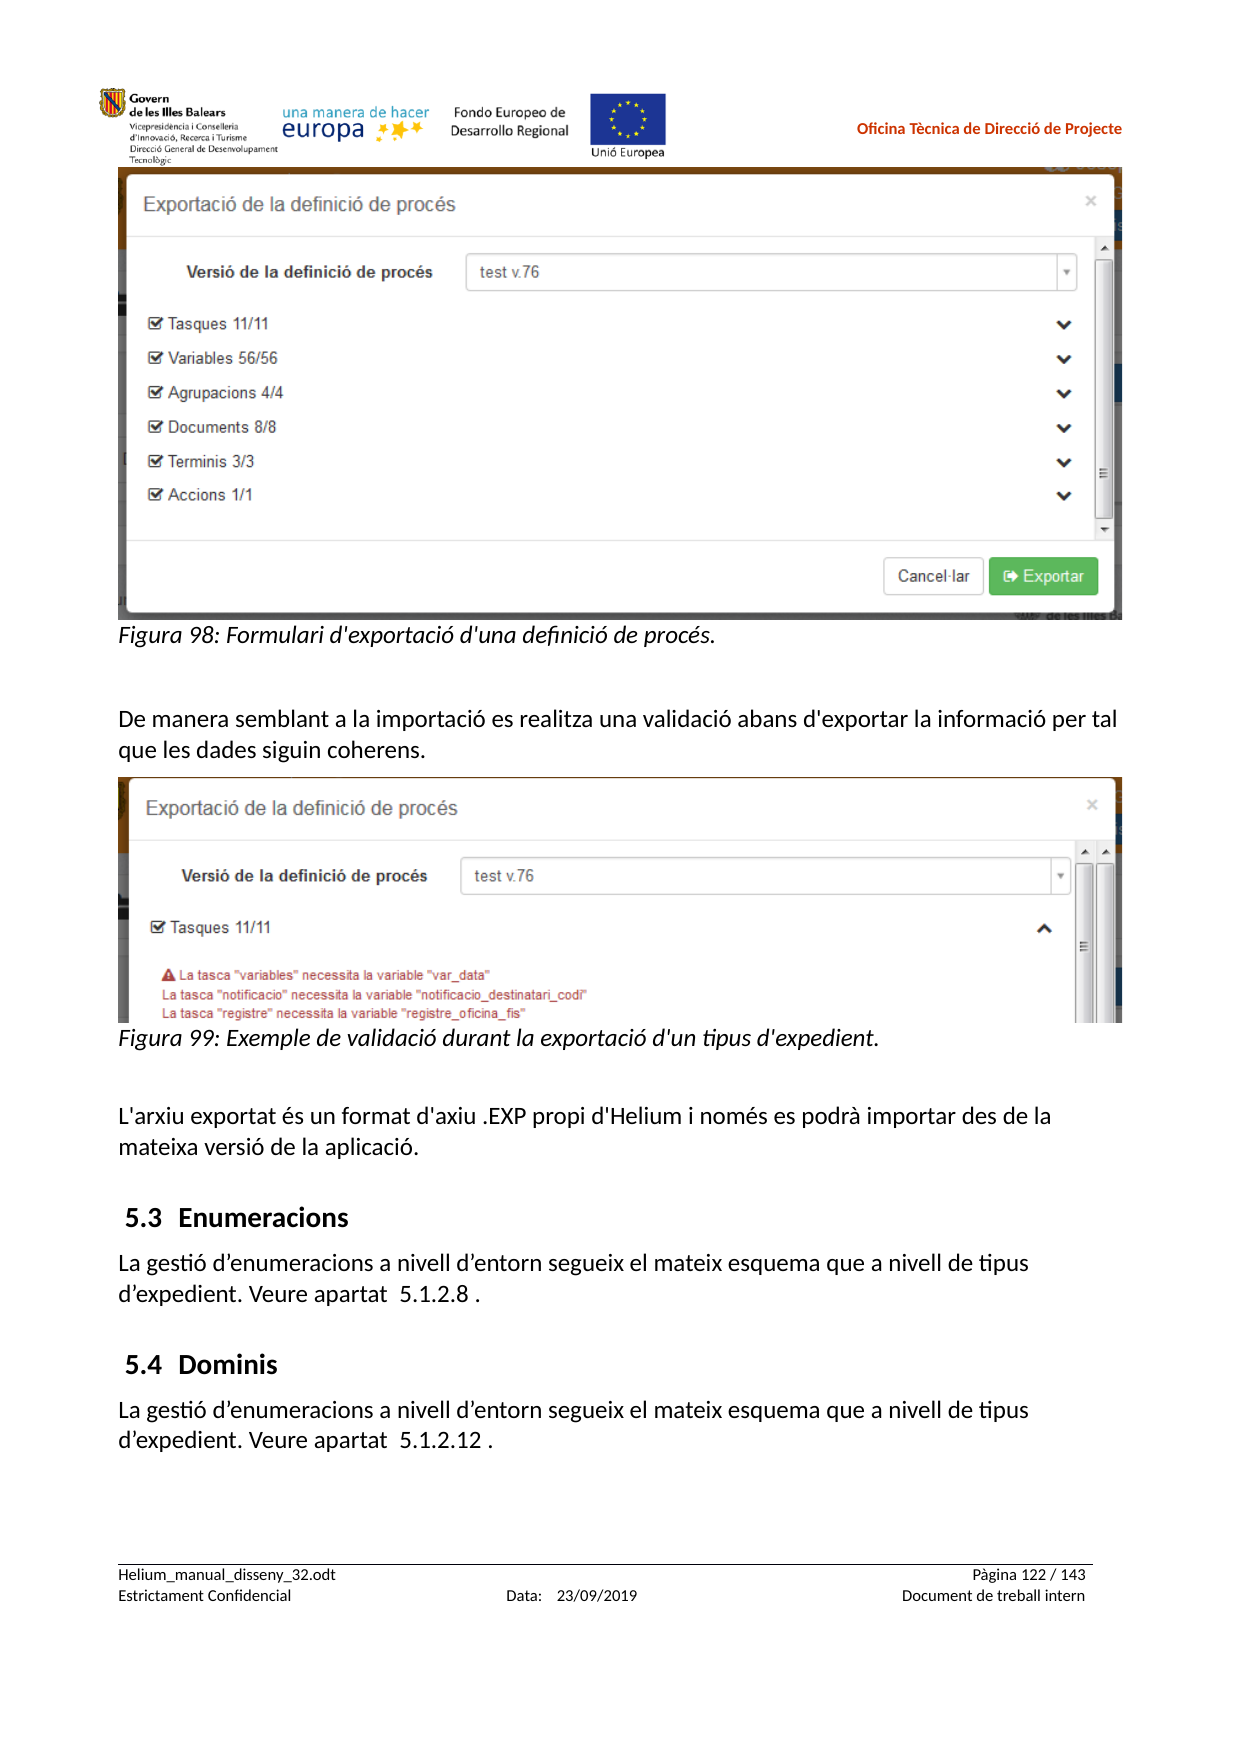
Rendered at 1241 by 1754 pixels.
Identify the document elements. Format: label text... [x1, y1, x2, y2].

picture [99, 87, 668, 166]
subtitle Enumeracions [118, 1199, 1122, 1235]
text De manera semblant a la importació es realitza una validació abans d'exportar la informació per tal que les dades siguin coherens. [118, 704, 1122, 765]
picture [118, 777, 1123, 1023]
text L'arxiu exportat és un format d'axiu .EXP propi d'Helium i només es podrà importar des de la mateixa versió de la aplicació. [118, 1101, 1122, 1162]
picture [118, 167, 1123, 620]
text Figura 98: Formulari d'exportació d'una definició de procés. [118, 620, 1122, 650]
text La gestió d’enumeracions a nivell d’entorn segueix el mateix esquema que a nivell de tipus d’expedient. Veure apartat 5.1.2.12. [118, 1394, 1122, 1455]
text La gestió d’enumeracions a nivell d’entorn segueix el mateix esquema que a nivell de tipus d’expedient. Veure apartat 5.1.2.8. [118, 1247, 1122, 1308]
subtitle Dominis [118, 1346, 1122, 1381]
text Figura 99: Exemple de validació durant la exportació d'un tipus d'expedient. [118, 1023, 1122, 1053]
